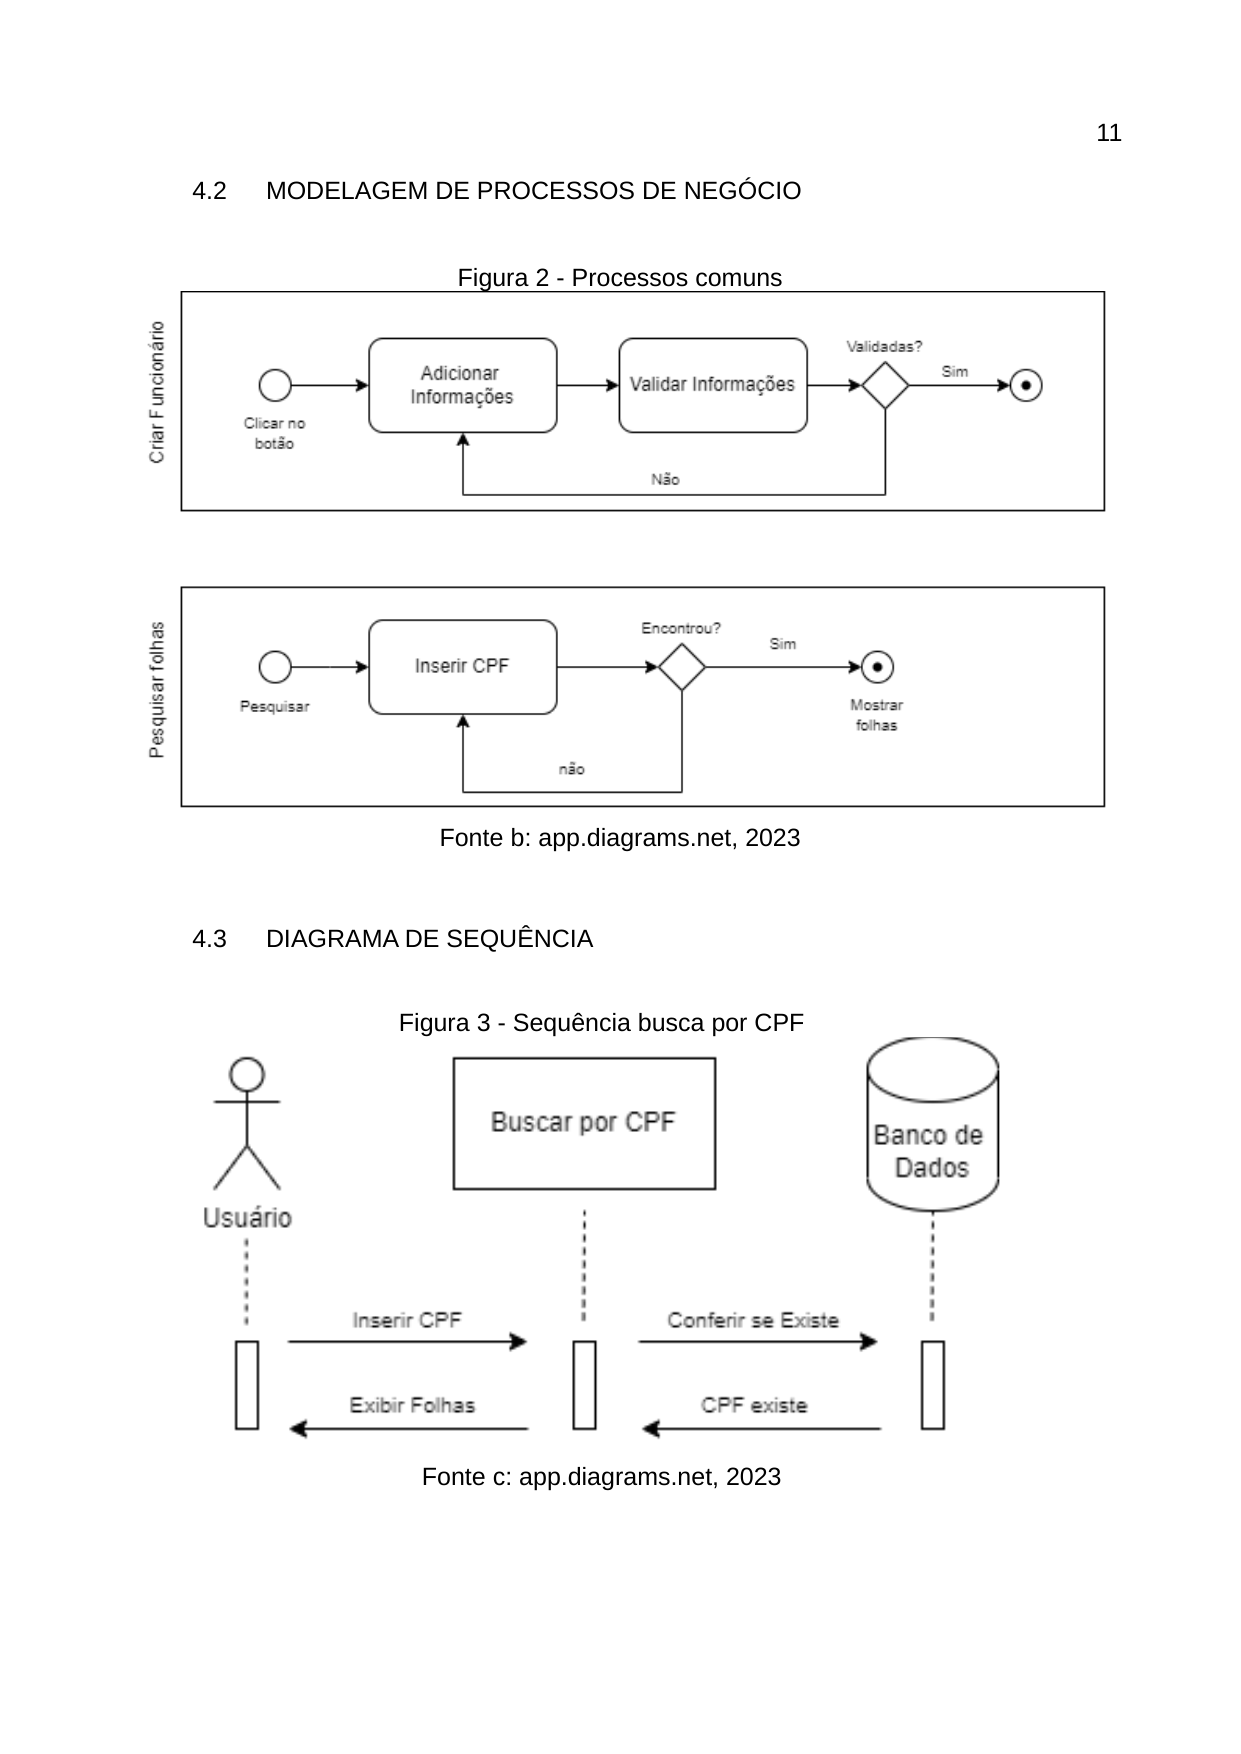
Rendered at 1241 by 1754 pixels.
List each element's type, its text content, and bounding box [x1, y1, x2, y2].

text Fonte b: app.diagrams.net, 2023 [134, 809, 1106, 852]
text Fonte c: app.diagrams.net, 2023 [204, 1448, 999, 1491]
text Figura 2 - Processos comuns [134, 263, 1106, 291]
text Figura 3 - Sequência busca por CPF [204, 1008, 999, 1037]
subtitle MODELAGEM de processos de negócio [118, 176, 1122, 205]
subtitle Diagrama de sequência [118, 923, 1122, 952]
picture [134, 291, 1107, 809]
picture [203, 1037, 1000, 1448]
